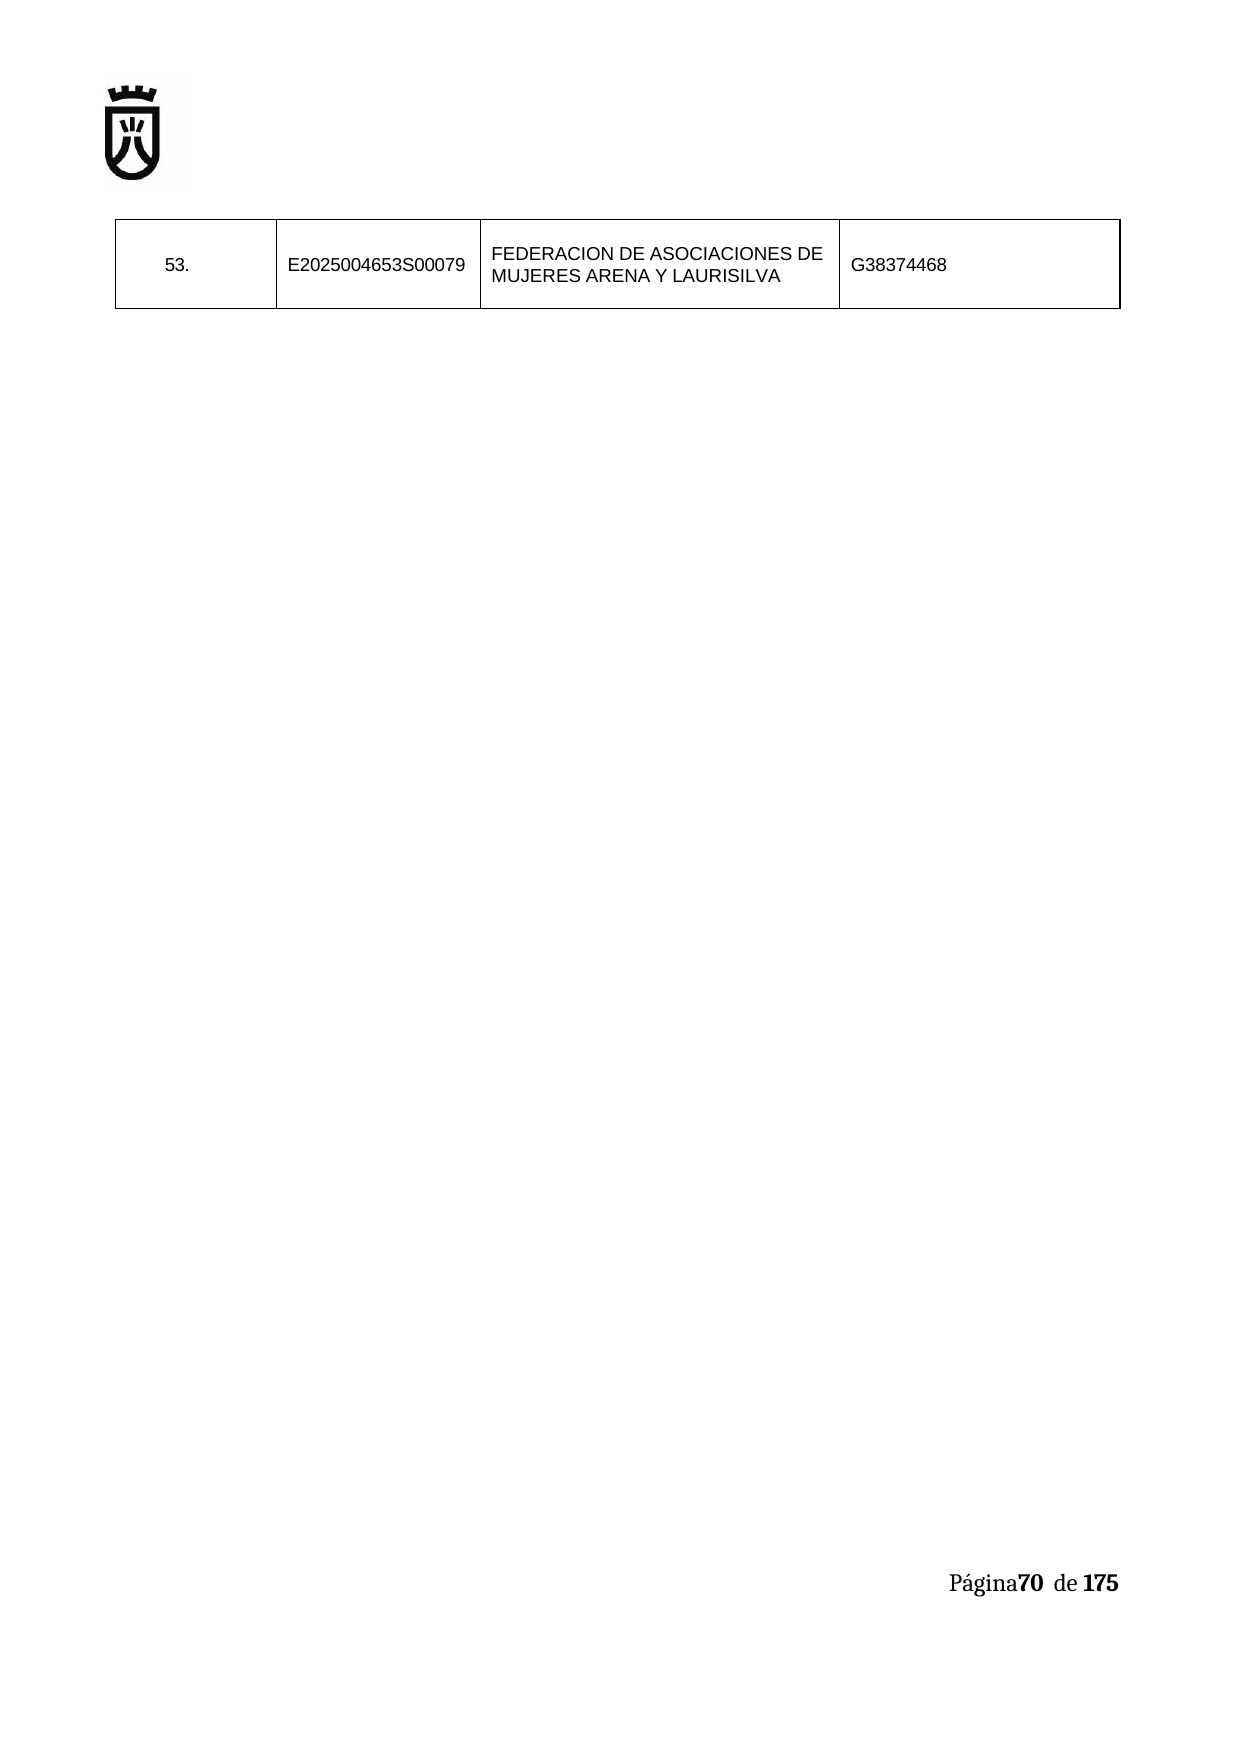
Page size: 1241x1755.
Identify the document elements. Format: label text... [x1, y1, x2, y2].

table_cell FEDERACION DE ASOCIACIONES DE MUJERES ARENA Y LAURISILVA [481, 220, 839, 308]
table_cell G38374468 [840, 220, 1119, 308]
table_cell 53. [116, 220, 276, 308]
table_cell E2025004653S00079 [277, 220, 480, 308]
